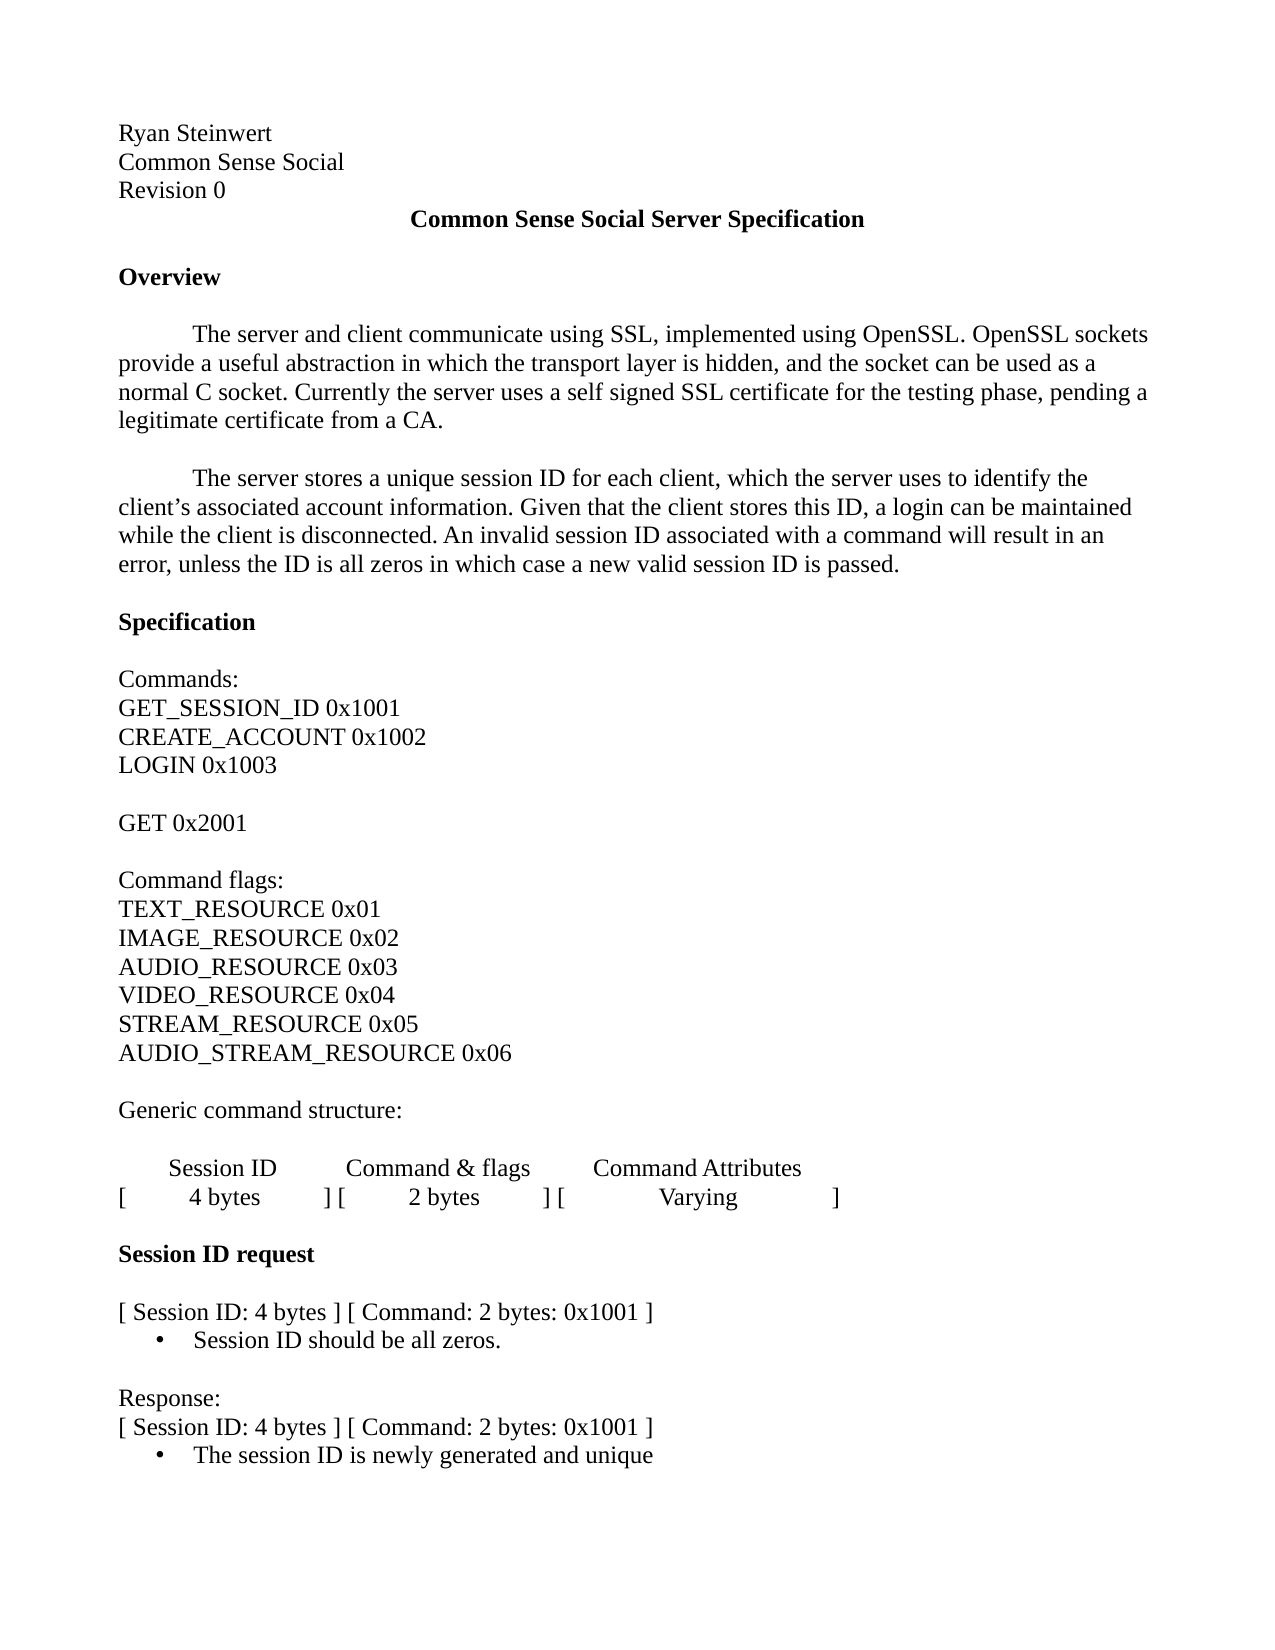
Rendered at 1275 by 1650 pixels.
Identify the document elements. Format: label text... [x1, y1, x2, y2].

list The session ID is newly generated and unique [156, 1441, 1157, 1469]
text Commands: [118, 664, 1157, 693]
text [ Session ID: 4 bytes ] [ Command: 2 bytes: 0x1001 ] [118, 1412, 1157, 1441]
text GET_SESSION_ID 0x1001 [118, 693, 1157, 722]
text Session ID Command & flags Command Attributes [118, 1153, 1157, 1182]
text Session ID request [118, 1239, 1157, 1268]
text The server and client communicate using SSL, implemented using OpenSSL. OpenSSL sockets provide a useful abstraction in which the transport layer is hidden, and the socket can be used as a normal C socket. Currently the server uses a self signed SSL certificate for the testing phase, pending a legitimate certificate from a CA. [118, 319, 1157, 434]
text Common Sense Social [118, 147, 1157, 176]
text GET 0x2001 [118, 808, 1157, 837]
text VIDEO_RESOURCE 0x04 [118, 981, 1157, 1009]
text IMAGE_RESOURCE 0x02 [118, 923, 1157, 952]
text Revision 0 [118, 176, 1157, 204]
text [ Session ID: 4 bytes ] [ Command: 2 bytes: 0x1001 ] [118, 1297, 1157, 1326]
text Generic command structure: [118, 1096, 1157, 1124]
list Session ID should be all zeros. [156, 1326, 1157, 1354]
text STREAM_RESOURCE 0x05 [118, 1009, 1157, 1038]
text Specification [118, 607, 1157, 636]
text TEXT_RESOURCE 0x01 [118, 894, 1157, 923]
text CREATE_ACCOUNT 0x1002 [118, 722, 1157, 751]
text The server stores a unique session ID for each client, which the server uses to identify the client’s associated account information. Given that the client stores this ID, a login can be maintained while the client is disconnected. An invalid session ID associated with a command will result in an error, unless the ID is all zeros in which case a new valid session ID is passed. [118, 463, 1157, 578]
text Ryan Steinwert [118, 118, 1157, 147]
text Response: [118, 1383, 1157, 1412]
text Common Sense Social Server Specification [118, 204, 1157, 233]
text [ 4 bytes ] [ 2 bytes ] [ Varying ] [118, 1182, 1157, 1211]
text Overview [118, 262, 1157, 291]
text AUDIO_RESOURCE 0x03 [118, 952, 1157, 981]
text Command flags: [118, 866, 1157, 894]
text AUDIO_STREAM_RESOURCE 0x06 [118, 1038, 1157, 1067]
text LOGIN 0x1003 [118, 751, 1157, 779]
